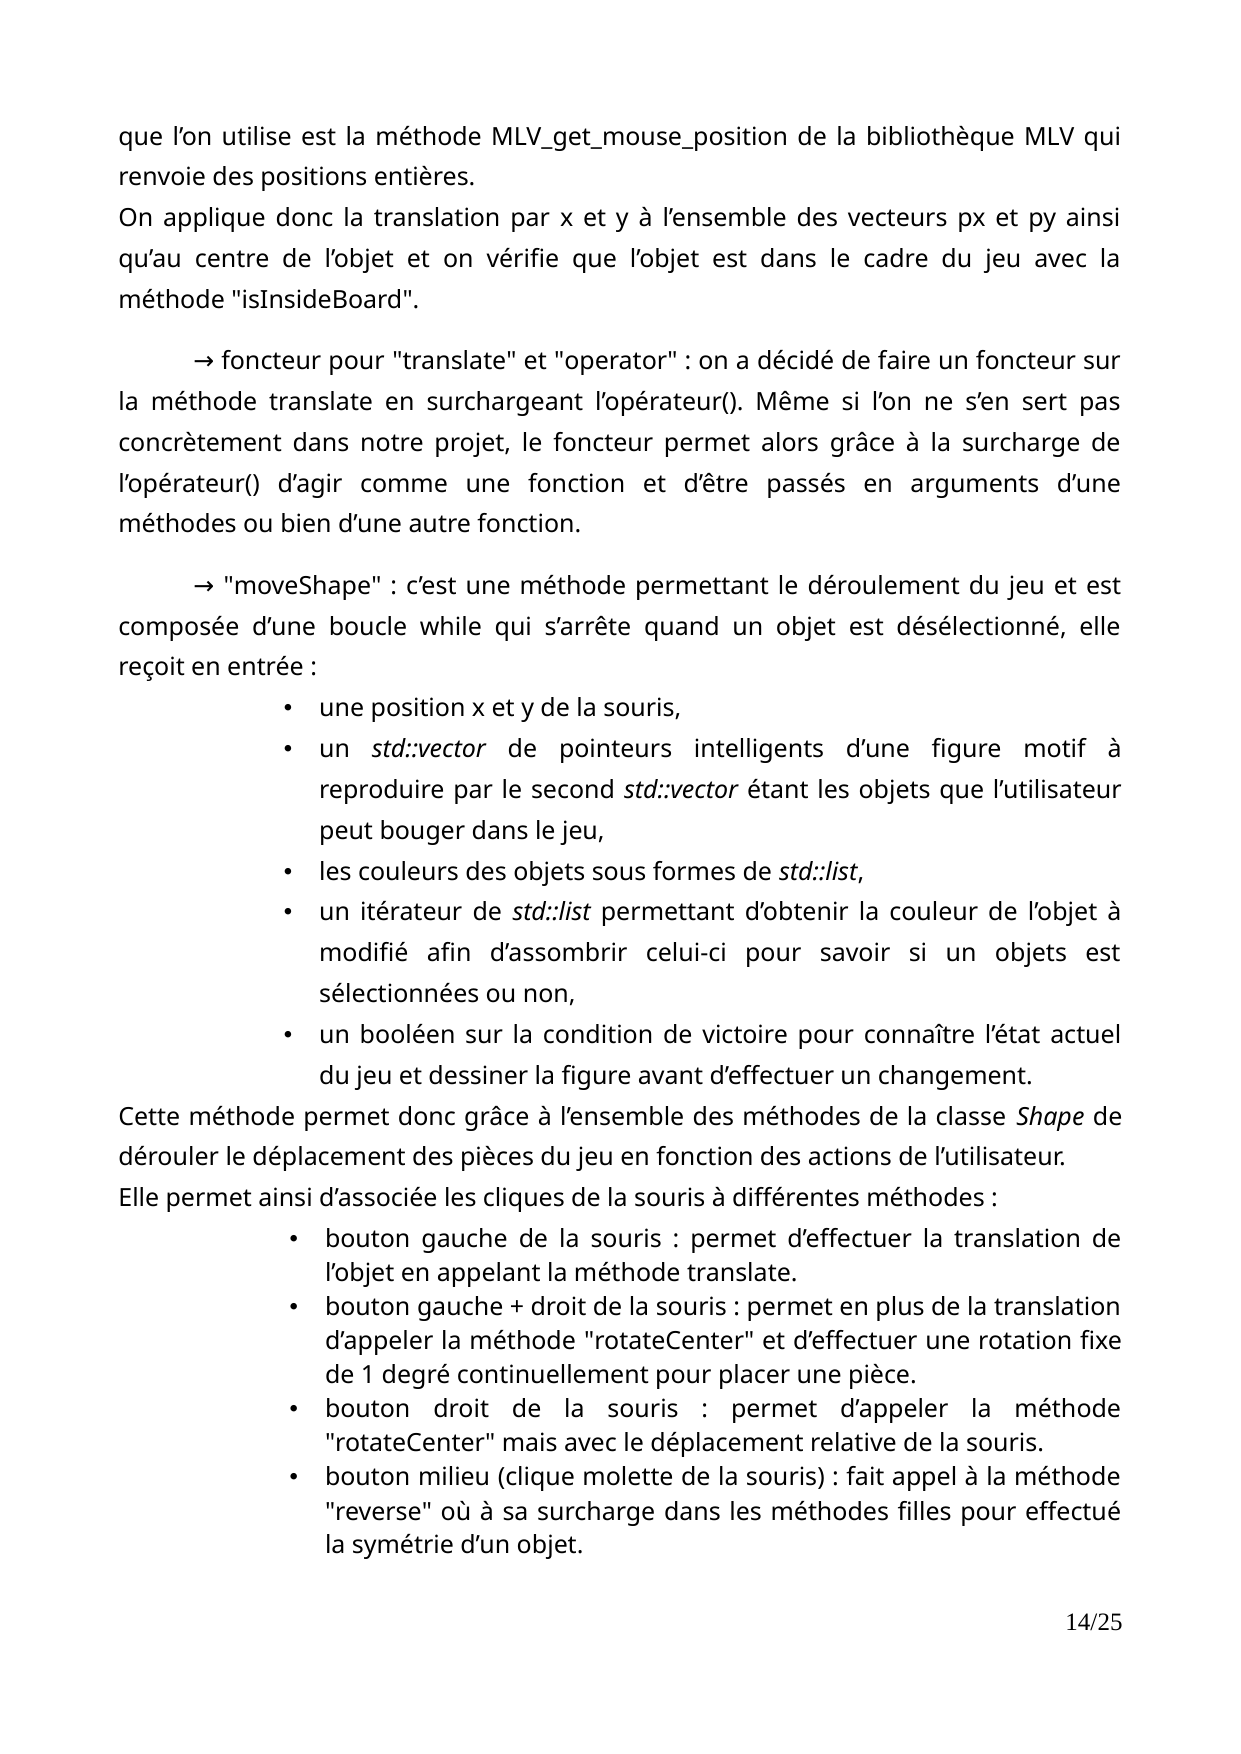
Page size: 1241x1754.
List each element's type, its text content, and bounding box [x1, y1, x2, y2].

list bouton gauche + droit de la souris : permet en plus de la translation d’appeler la méthode "rotateCenter" et d’effectuer une rotation fixe de 1 degré continuellement pour placer une pièce. [289, 1289, 1122, 1391]
list un std::vector de pointeurs intelligents d’une figure motif à reproduire par le second std::vector étant les objets que l’utilisateur peut bouger dans le jeu, [283, 731, 1122, 846]
list bouton droit de la souris : permet d’appeler la méthode "rotateCenter" mais avec le déplacement relative de la souris. [289, 1391, 1122, 1459]
list un itérateur de std::list permettant d’obtenir la couleur de l’objet à modifié afin d’assombrir celui-ci pour savoir si un objets est sélectionnées ou non, [283, 894, 1122, 1010]
list les couleurs des objets sous formes de std::list, [283, 853, 1122, 887]
text Elle permet ainsi d’associée les cliques de la souris à différentes méthodes : [118, 1180, 1122, 1214]
text On applique donc la translation par x et y à l’ensemble des vecteurs px et py ainsi qu’au centre de l’objet et on vérifie que l’objet est dans le cadre du jeu avec la méthode "isInsideBoard". [118, 200, 1122, 316]
text → foncteur pour "translate" et "operator" : on a décidé de faire un foncteur sur la méthode translate en surchargeant l’opérateur(). Même si l’on ne s’en sert pas concrètement dans notre projet, le foncteur permet alors grâce à la surcharge de l’opérateur() d’agir comme une fonction et d’être passés en arguments d’une méthodes ou bien d’une autre fonction. [118, 343, 1122, 540]
list une position x et y de la souris, [283, 690, 1122, 724]
text que l’on utilise est la méthode MLV_get_mouse_position de la bibliothèque MLV qui renvoie des positions entières. [118, 118, 1122, 193]
text → "moveShape" : c’est une méthode permettant le déroulement du jeu et est composée d’une boucle while qui s’arrête quand un objet est désélectionné, elle reçoit en entrée : [118, 567, 1122, 683]
list bouton milieu (clique molette de la souris) : fait appel à la méthode "reverse" où à sa surcharge dans les méthodes filles pour effectué la symétrie d’un objet. [289, 1459, 1122, 1561]
list bouton gauche de la souris : permet d’effectuer la translation de l’objet en appelant la méthode translate. [289, 1221, 1122, 1289]
list un booléen sur la condition de victoire pour connaître l’état actuel du jeu et dessiner la figure avant d’effectuer un changement. [283, 1016, 1122, 1091]
text Cette méthode permet donc grâce à l’ensemble des méthodes de la classe Shape de dérouler le déplacement des pièces du jeu en fonction des actions de l’utilisateur. [118, 1098, 1122, 1173]
